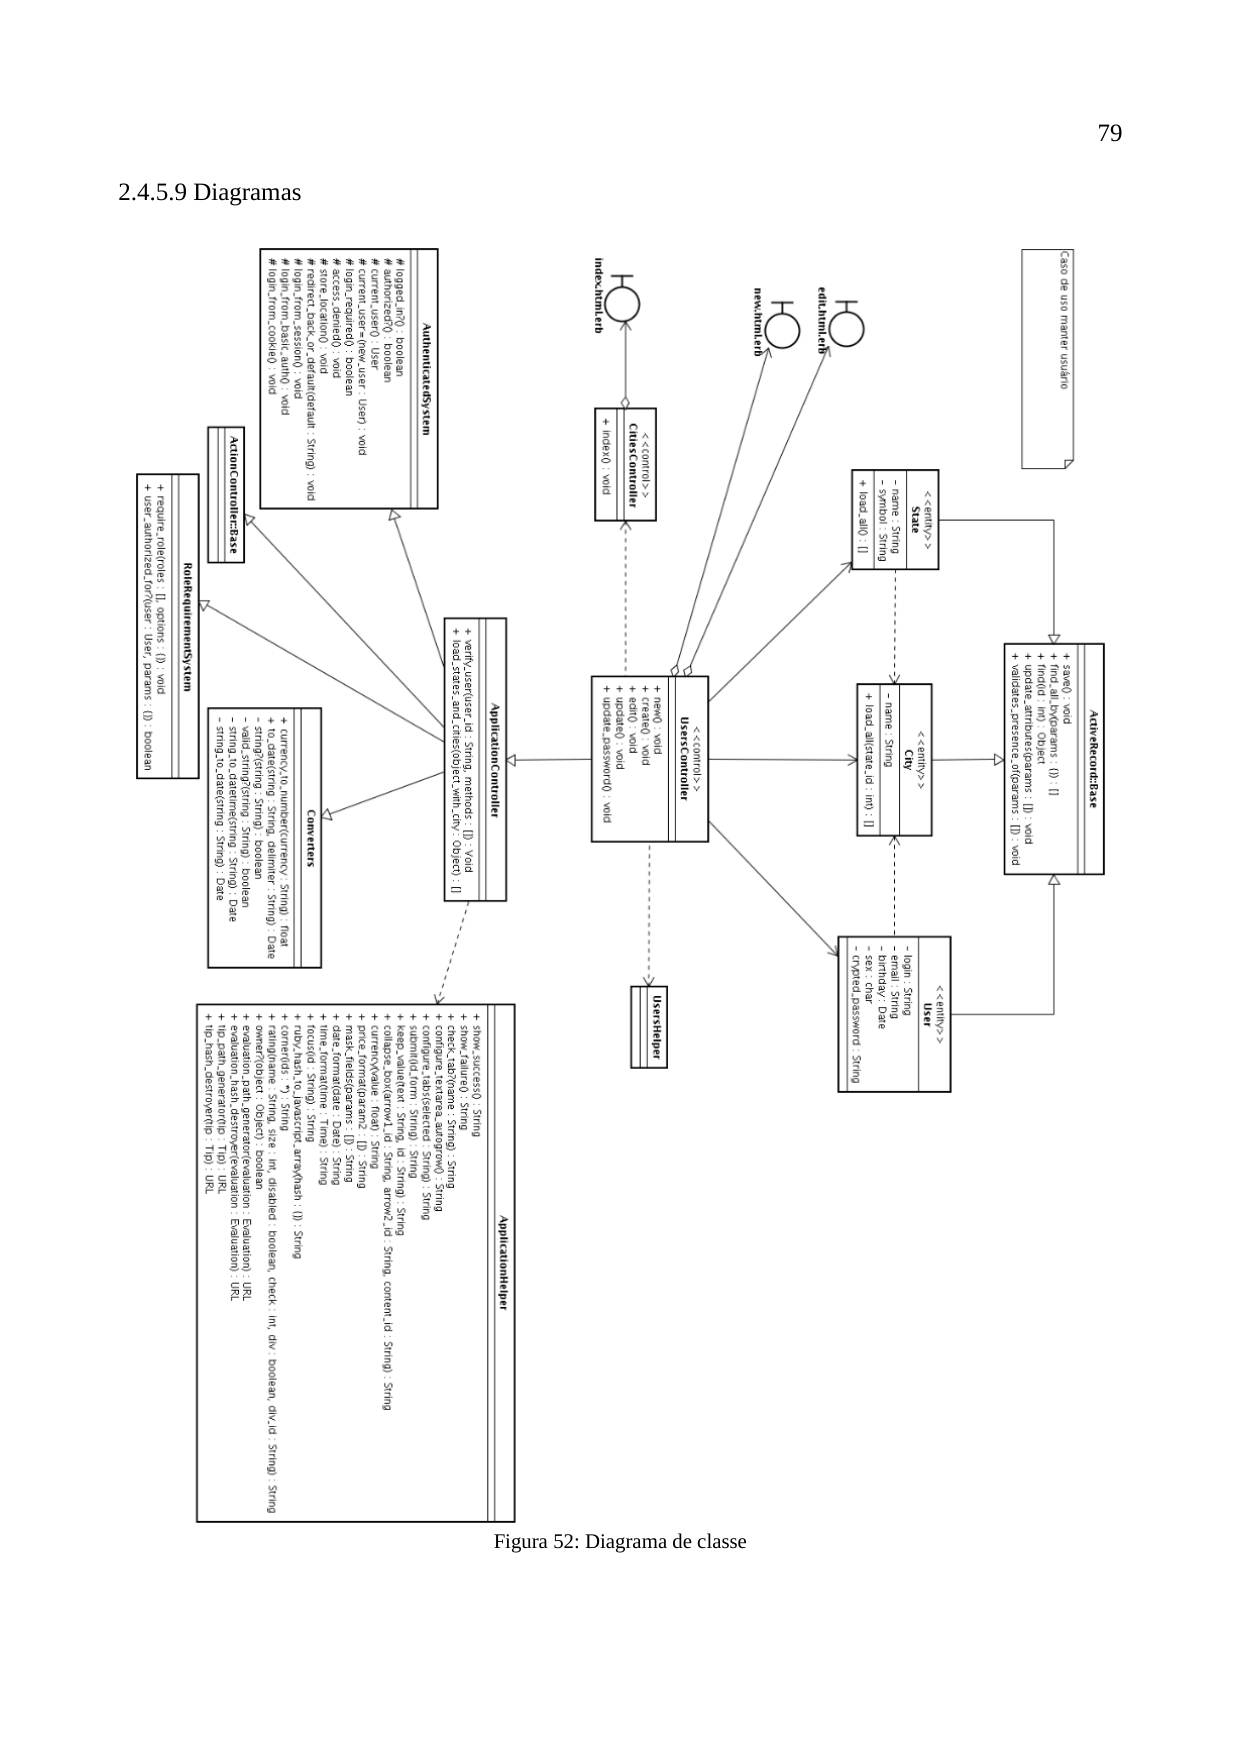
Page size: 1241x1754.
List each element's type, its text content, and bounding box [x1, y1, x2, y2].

picture [130, 242, 1112, 1529]
text Figura 52: Diagrama de classe [146, 1530, 1094, 1553]
subtitle Diagramas [118, 177, 1122, 206]
